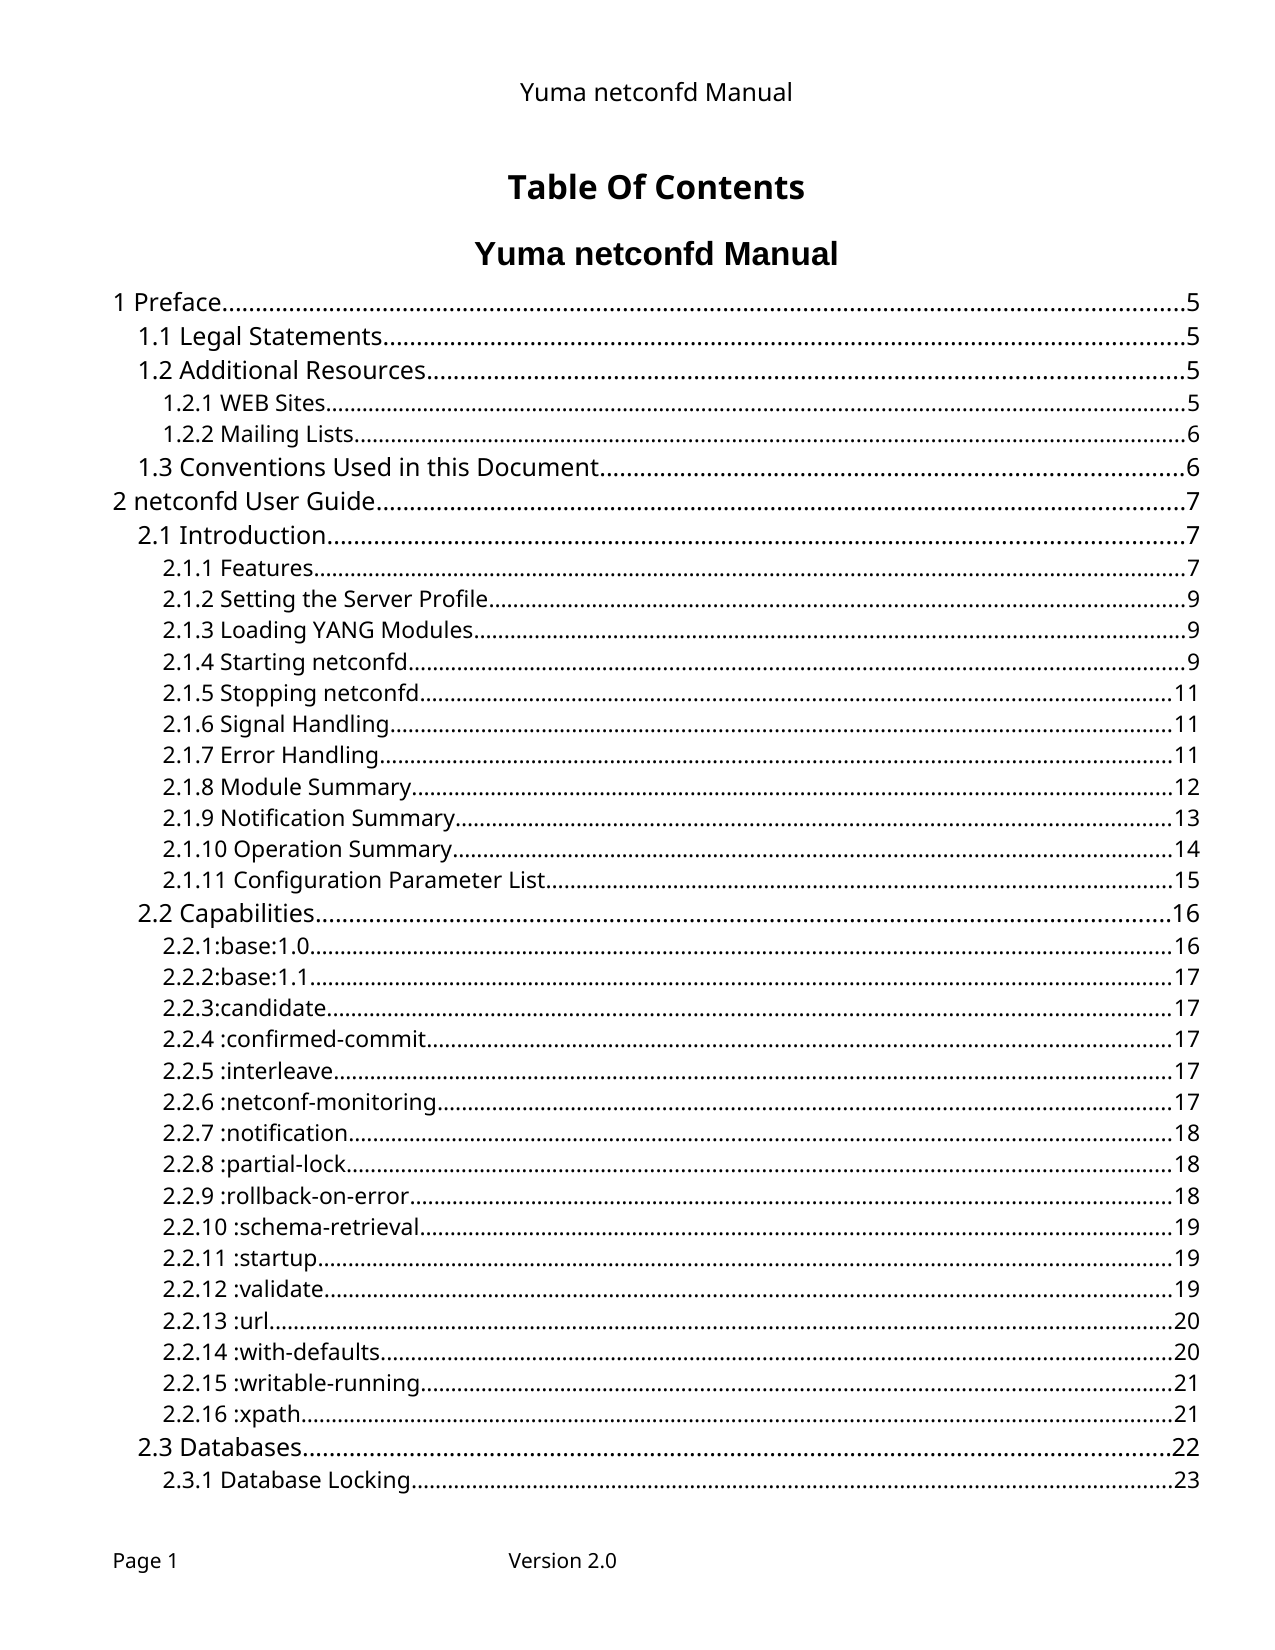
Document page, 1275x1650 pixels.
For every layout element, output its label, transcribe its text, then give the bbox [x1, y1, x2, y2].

text 2.2.12 :validate 19 [162, 1273, 1200, 1304]
text 2.1.3 Loading YANG Modules 9 [162, 614, 1200, 646]
text 1.1 Legal Statements 5 [137, 319, 1200, 353]
text 2.1.5 Stopping netconfd 11 [162, 677, 1200, 708]
text 1.2 Additional Resources 5 [137, 353, 1200, 387]
text 2.2.14 :with-defaults 20 [162, 1336, 1200, 1367]
text 2.2.3:candidate 17 [162, 992, 1200, 1023]
text 2.2.8 :partial-lock 18 [162, 1148, 1200, 1179]
text 2.2.10 :schema-retrieval 19 [162, 1211, 1200, 1242]
text 2.1.6 Signal Handling 11 [162, 708, 1200, 739]
text 2.1.10 Operation Summary 14 [162, 833, 1200, 864]
text 2.2.2:base:1.1 17 [162, 961, 1200, 992]
text 2.2.5 :interleave 17 [162, 1054, 1200, 1086]
subtitle Yuma netconfd Manual [112, 234, 1200, 272]
title Table Of Contents [112, 163, 1200, 209]
text 2.2.15 :writable-running 21 [162, 1367, 1200, 1398]
text 2.2.9 :rollback-on-error 18 [162, 1179, 1200, 1211]
text 2.2.13 :url 20 [162, 1304, 1200, 1336]
text 1 Preface 5 [112, 285, 1200, 319]
text 2.1.8 Module Summary 12 [162, 771, 1200, 802]
text 2.2 Capabilities 16 [137, 896, 1200, 929]
text 1.3 Conventions Used in this Document 6 [137, 449, 1200, 484]
text 2.2.16 :xpath 21 [162, 1398, 1200, 1429]
text 2.1.7 Error Handling 11 [162, 739, 1200, 771]
text 2.1.1 Features 7 [162, 552, 1200, 583]
text 2.1.4 Starting netconfd 9 [162, 646, 1200, 677]
text 2.1.2 Setting the Server Profile 9 [162, 583, 1200, 614]
text 2.2.1:base:1.0 16 [162, 929, 1200, 961]
text 2.2.4 :confirmed-commit 17 [162, 1023, 1200, 1054]
text 2.1.11 Configuration Parameter List 15 [162, 864, 1200, 896]
text 2.2.11 :startup 19 [162, 1242, 1200, 1273]
text 1.2.1 WEB Sites 5 [162, 387, 1200, 418]
text 2.1.9 Notification Summary 13 [162, 802, 1200, 833]
text 2.2.7 :notification 18 [162, 1117, 1200, 1148]
text 2.1 Introduction 7 [137, 518, 1200, 552]
text 2.3 Databases 22 [137, 1429, 1200, 1464]
text 2.2.6 :netconf-monitoring 17 [162, 1086, 1200, 1117]
text 1.2.2 Mailing Lists 6 [162, 418, 1200, 449]
text 2 netconfd User Guide 7 [112, 484, 1200, 518]
text 2.3.1 Database Locking 23 [162, 1464, 1200, 1495]
